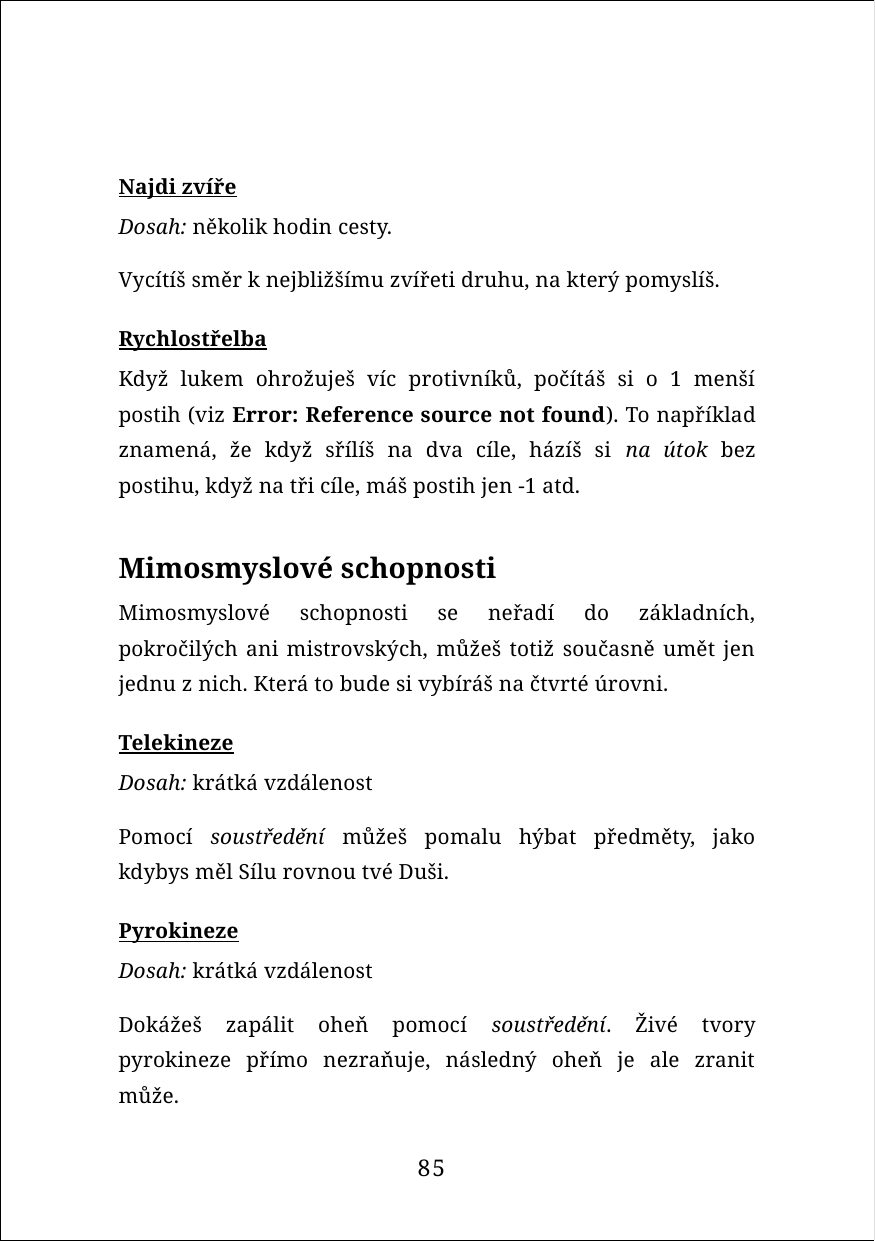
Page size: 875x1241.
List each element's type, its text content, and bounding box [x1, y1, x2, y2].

text Dokážeš zapálit oheň pomocí soustředění. Živé tvory pyrokineze přímo nezraňuje, následný oheň je ale zranit může. [118, 1010, 756, 1109]
subtitle Telekineze [118, 728, 756, 757]
subtitle Rychlostřelba [118, 324, 756, 353]
text Dosah: krátká vzdálenost [118, 957, 756, 985]
text Vycítíš směr k nejbližšímu zvířeti druhu, na který pomyslíš. [118, 265, 756, 294]
text Dosah: krátká vzdálenost [118, 768, 756, 797]
text Když lukem ohrožuješ víc protivníků, počítáš si o 1 menší postih (viz Error: Reference source not found). To například znamená, že když sřílíš na dva cíle, házíš si na útok bez postihu, když na tři cíle, máš postih jen -1 atd. [118, 364, 756, 499]
text Mimosmyslové schopnosti se neřadí do základních, pokročilých ani mistrovských, můžeš totiž současně umět jen jednu z nich. Která to bude si vybíráš na čtvrté úrovni. [118, 598, 756, 698]
text Dosah: několik hodin cesty. [118, 212, 756, 240]
subtitle Mimosmyslové schopnosti [118, 548, 756, 586]
subtitle Pyrokineze [118, 916, 756, 945]
text Pomocí soustředění můžeš pomalu hýbat předměty, jako kdybys měl Sílu rovnou tvé Duši. [118, 822, 756, 886]
subtitle Najdi zvíře [118, 172, 756, 200]
